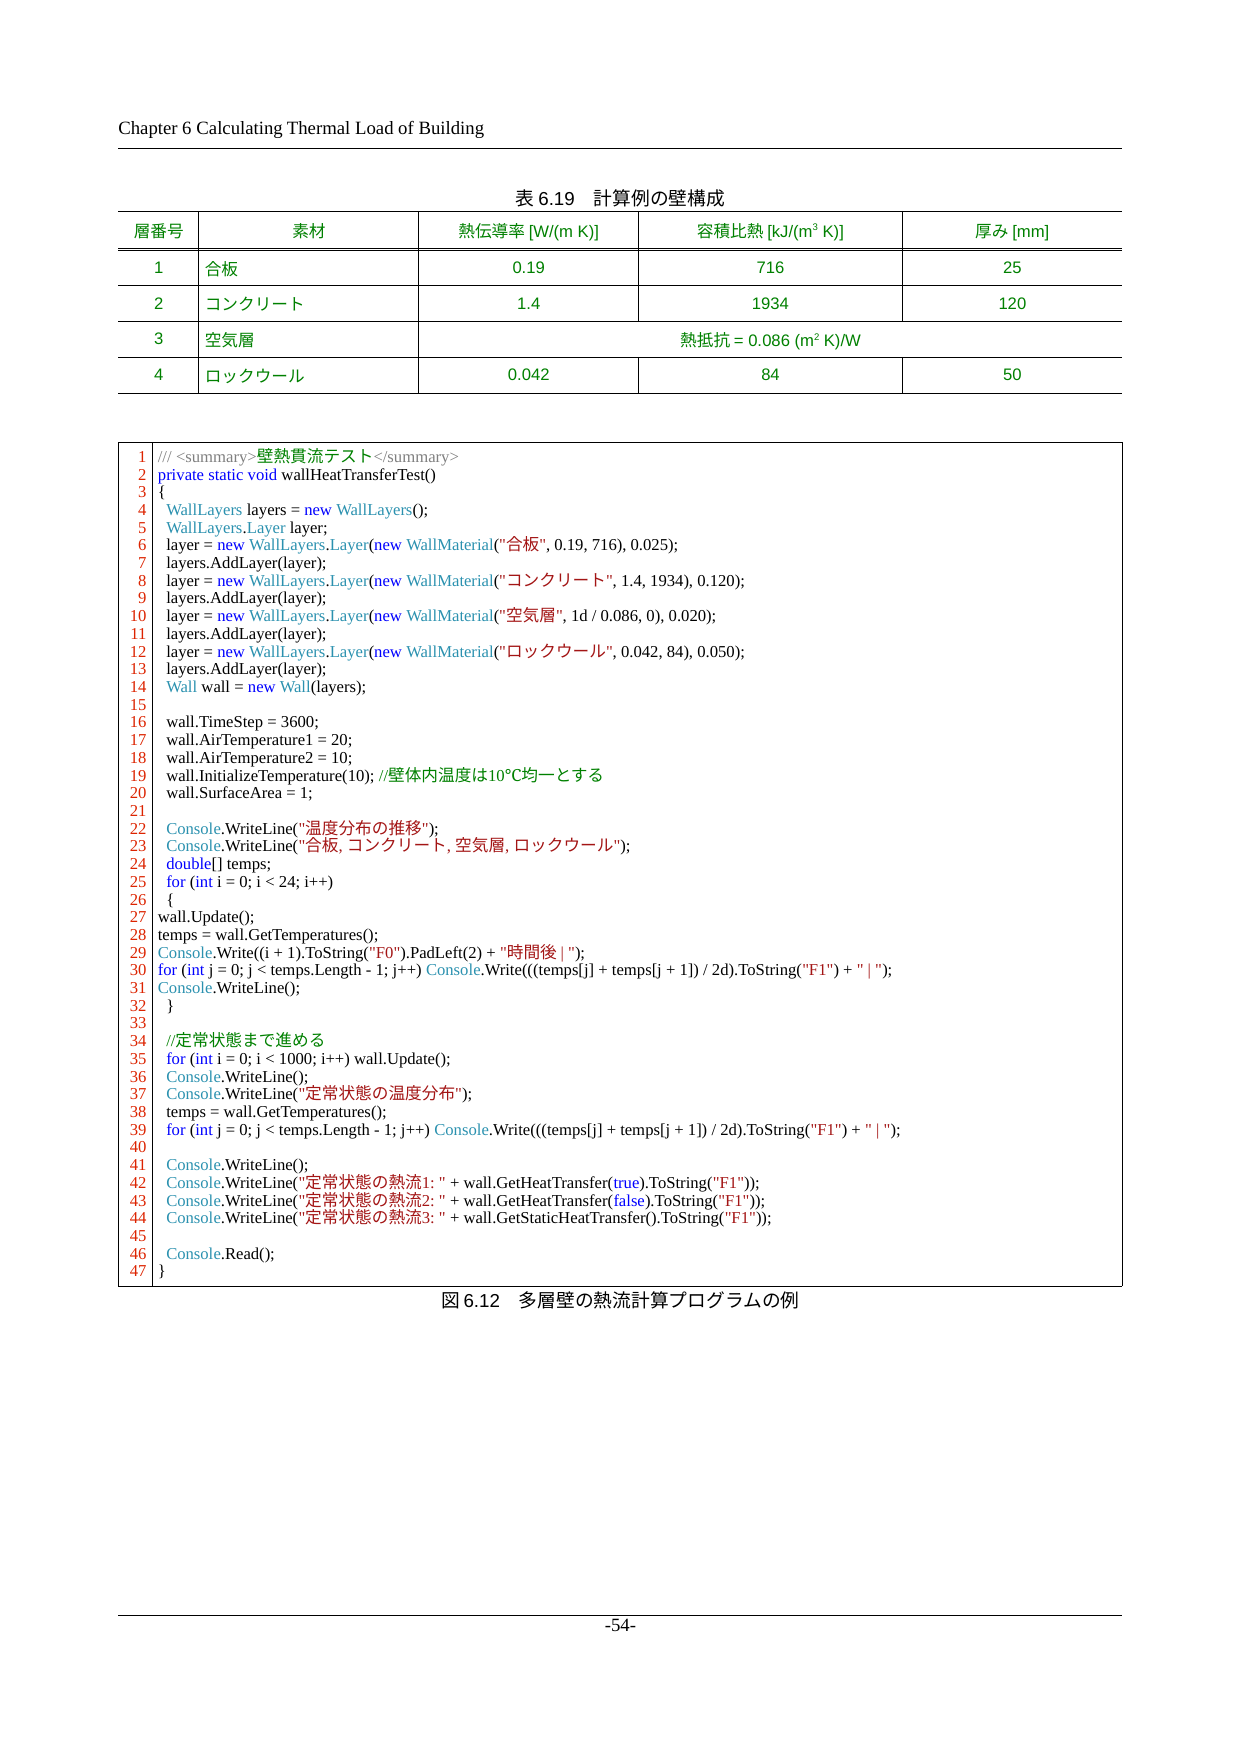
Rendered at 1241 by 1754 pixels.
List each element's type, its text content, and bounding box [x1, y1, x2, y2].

table_cell 84 [639, 358, 902, 393]
text 表6.19 計算例の壁構成 [118, 184, 1122, 211]
table_cell 1 [118, 251, 198, 285]
table_cell 50 [903, 358, 1122, 393]
table_cell 4 [118, 358, 198, 393]
table_header 層番号 [118, 212, 198, 247]
table_cell 0.19 [419, 251, 638, 285]
table_cell 合板 [199, 251, 418, 285]
table_cell 2 [118, 286, 198, 321]
table_header 厚み [mm] [903, 212, 1122, 247]
table_cell 熱抵抗 = 0.086 (m2 K)/W [419, 322, 1122, 357]
table_cell 120 [903, 286, 1122, 321]
table_cell 空気層 [199, 322, 418, 357]
table_cell 716 [639, 251, 902, 285]
text 図6.12 多層壁の熱流計算プログラムの例 [118, 1287, 1122, 1313]
table_cell 3 [118, 322, 198, 357]
table_cell 1934 [639, 286, 902, 321]
table_cell 25 [903, 251, 1122, 285]
table_header /// <summary>壁熱貫流テスト</summary> private static void wallHeatTransferTest() { WallLayers layers = new WallLayers(); WallLayers.Layer layer; layer = new WallLayers.Layer(new WallMaterial("合板", 0.19, 716), 0.025); layers.AddLayer(layer); layer = new WallLayers.Layer(new WallMaterial("コンクリート", 1.4, 1934), 0.120); layers.AddLayer(layer); layer = new WallLayers.Layer(new WallMaterial("空気層", 1d / 0.086, 0), 0.020); layers.AddLayer(layer); layer = new WallLayers.Layer(new WallMaterial("ロックウール", 0.042, 84), 0.050); layers.AddLayer(layer); Wall wall = new Wall(layers); wall.TimeStep = 3600; wall.AirTemperature1 = 20; wall.AirTemperature2 = 10; wall.InitializeTemperature(10); //壁体内温度は10℃均一とする wall.SurfaceArea = 1; Console.WriteLine("温度分布の推移"); Console.WriteLine("合板, コンクリート, 空気層, ロックウール"); double[] temps; for (int i = 0; i < 24; i++) { wall.Update(); temps = wall.GetTemperatures(); Console.Write((i + 1).ToString("F0").PadLeft(2) + "時間後 | "); for (int j = 0; j < temps.Length - 1; j++) Console.Write(((temps[j] + temps[j + 1]) / 2d).ToString("F1") + " | "); Console.WriteLine(); } //定常状態まで進める for (int i = 0; i < 1000; i++) wall.Update(); Console.WriteLine(); Console.WriteLine("定常状態の温度分布"); temps = wall.GetTemperatures(); for (int j = 0; j < temps.Length - 1; j++) Console.Write(((temps[j] + temps[j + 1]) / 2d).ToString("F1") + " | "); Console.WriteLine(); Console.WriteLine("定常状態の熱流1: " + wall.GetHeatTransfer(true).ToString("F1")); Console.WriteLine("定常状態の熱流2: " + wall.GetHeatTransfer(false).ToString("F1")); Console.WriteLine("定常状態の熱流3: " + wall.GetStaticHeatTransfer().ToString("F1")); Console.Read(); } [153, 443, 1122, 1286]
table_cell コンクリート [199, 286, 418, 321]
table_cell ロックウール [199, 358, 418, 393]
table_cell 1.4 [419, 286, 638, 321]
table_header 素材 [199, 212, 418, 247]
table_header 1 2 3 4 5 6 7 8 9 10 11 12 13 14 15 16 17 18 19 20 21 22 23 24 25 26 27 28 29 30 31 32 33 34 35 36 37 38 39 40 41 42 43 44 45 46 47 [119, 443, 152, 1286]
table_cell 0.042 [419, 358, 638, 393]
table_header 熱伝導率 [W/(m K)] [419, 212, 638, 247]
table_header 容積比熱 [kJ/(m3 K)] [639, 212, 902, 247]
